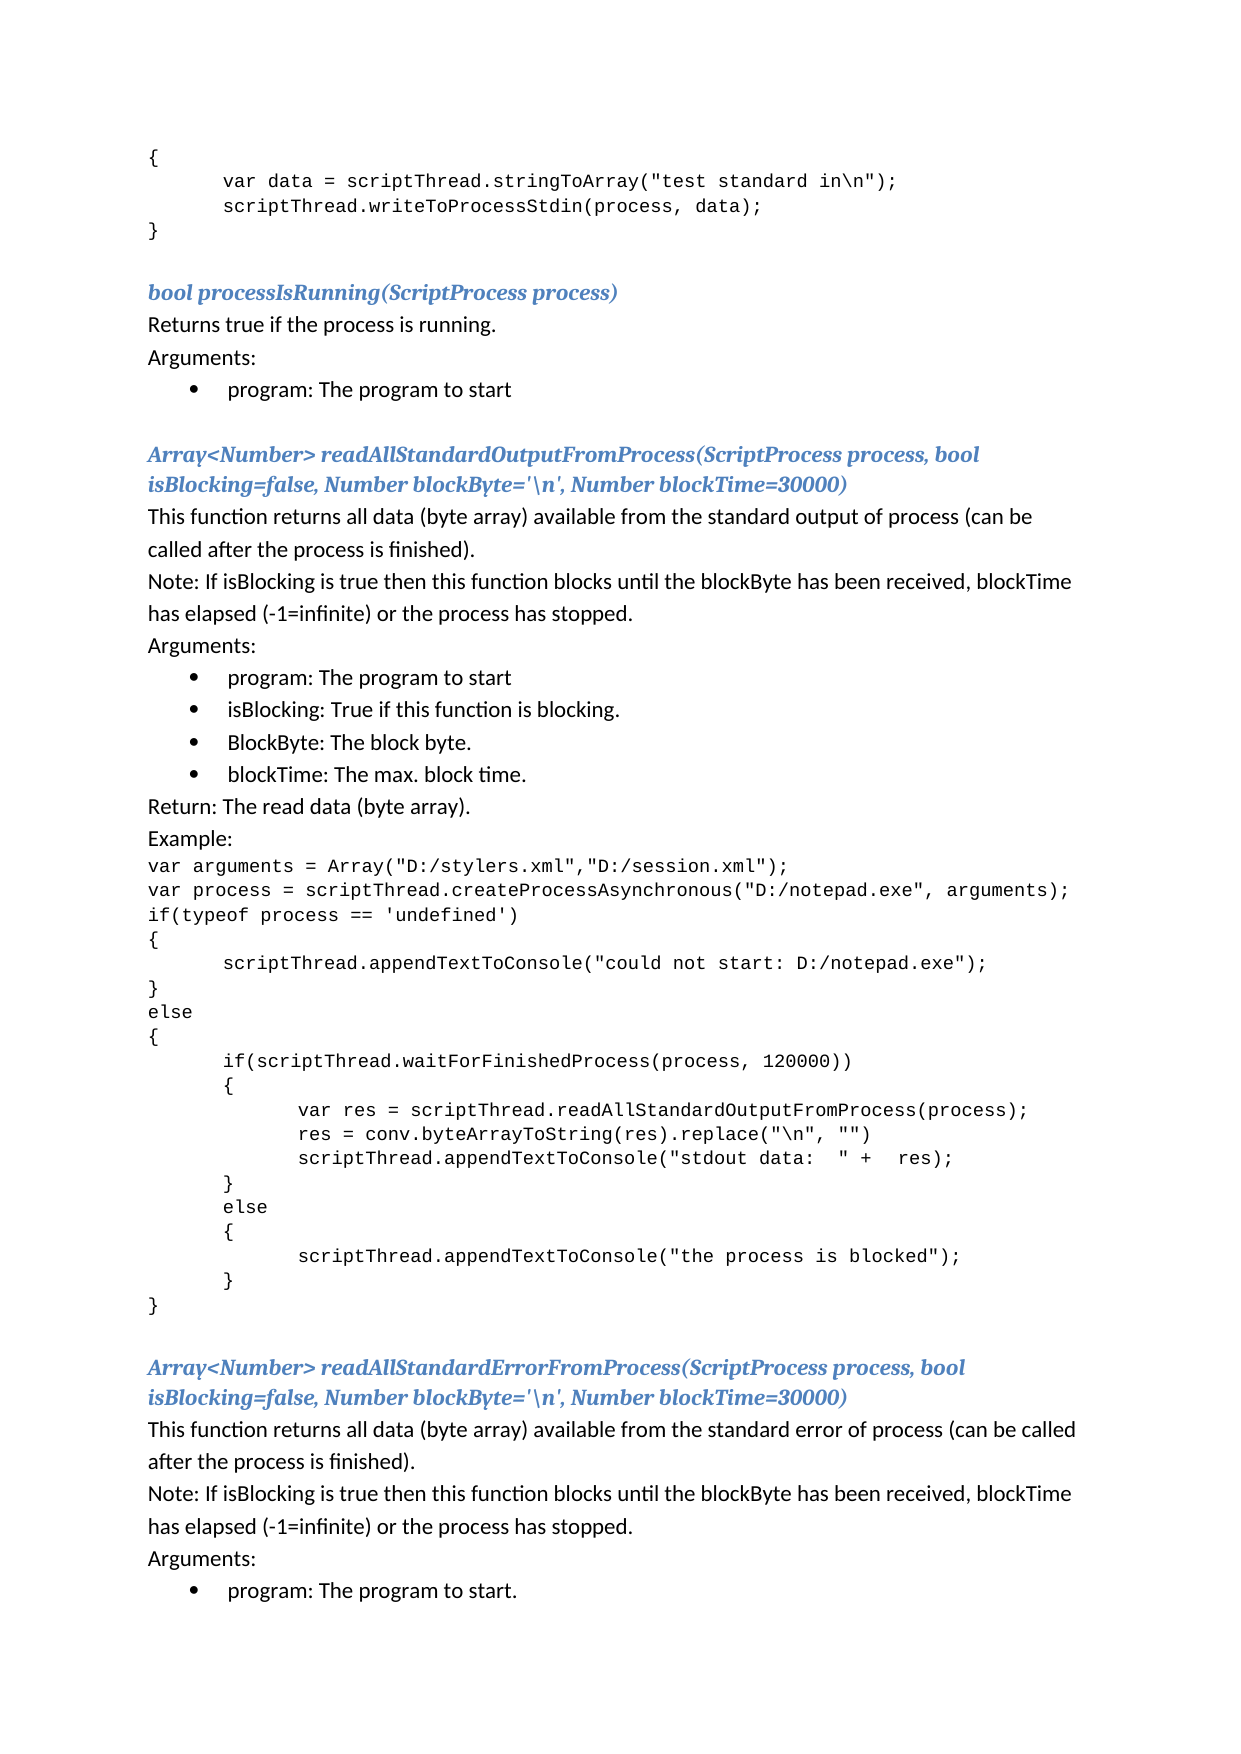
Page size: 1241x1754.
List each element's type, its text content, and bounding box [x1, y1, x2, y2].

text else [148, 1003, 1093, 1024]
text This function returns all data (byte array) available from the standard error of process (can be called after the process is finished). [148, 1415, 1093, 1475]
text Return: The read data (byte array). [148, 792, 1093, 820]
list BlockByte: The block byte. [190, 728, 1093, 756]
text Returns true if the process is running. [148, 310, 1093, 338]
text Arguments: [148, 631, 1093, 659]
text res = conv.byteArrayToString(res).replace("\n", "") [148, 1125, 1093, 1146]
text { [148, 1076, 1093, 1097]
list program: The program to start. [190, 1576, 1093, 1604]
text scriptThread.appendTextToConsole("stdout data: " + res); [148, 1149, 1093, 1170]
text var res = scriptThread.readAllStandardOutputFromProcess(process); [148, 1100, 1093, 1122]
subtitle bool processIsRunning(ScriptProcess process) [148, 280, 1093, 307]
text Example: [148, 824, 1093, 852]
text Note: If isBlocking is true then this function blocks until the blockByte has been received, blockTime has elapsed (-1=infinite) or the process has stopped. [148, 1479, 1093, 1540]
text scriptThread.writeToProcessStdin(process, data); [148, 196, 1093, 218]
text { [148, 930, 1093, 951]
text This function returns all data (byte array) available from the standard output of process (can be called after the process is finished). [148, 502, 1093, 563]
text var process = scriptThread.createProcessAsynchronous("D:/notepad.exe", arguments); [148, 881, 1093, 902]
text } [148, 1271, 1093, 1292]
list blockTime: The max. block time. [190, 760, 1093, 788]
list isBlocking: True if this function is blocking. [190, 696, 1093, 724]
subtitle Array<Number> readAllStandardOutputFromProcess(ScriptProcess process, bool isBlocking=false, Number blockByte='\n', Number blockTime=30000) [148, 442, 1093, 499]
subtitle Array<Number> readAllStandardErrorFromProcess(ScriptProcess process, bool isBlocking=false, Number blockByte='\n', Number blockTime=30000) [148, 1355, 1093, 1411]
list program: The program to start [190, 375, 1093, 403]
text scriptThread.appendTextToConsole("could not start: D:/notepad.exe"); [148, 954, 1093, 975]
text var arguments = Array("D:/stylers.xml","D:/session.xml"); [148, 857, 1093, 878]
text { [148, 148, 1093, 169]
text Arguments: [148, 1544, 1093, 1572]
text Arguments: [148, 343, 1093, 371]
text else [148, 1198, 1093, 1219]
text } [148, 221, 1093, 242]
text var data = scriptThread.stringToArray("test standard in\n"); [148, 172, 1093, 193]
text Note: If isBlocking is true then this function blocks until the blockByte has been received, blockTime has elapsed (-1=infinite) or the process has stopped. [148, 567, 1093, 627]
text { [148, 1222, 1093, 1243]
text if(scriptThread.waitForFinishedProcess(process, 120000)) [148, 1052, 1093, 1073]
text if(typeof process == 'undefined') [148, 905, 1093, 927]
text } [148, 978, 1093, 1000]
text scriptThread.appendTextToConsole("the process is blocked"); [148, 1247, 1093, 1268]
text } [148, 1173, 1093, 1195]
text } [148, 1295, 1093, 1317]
list program: The program to start [190, 663, 1093, 691]
text { [148, 1027, 1093, 1048]
